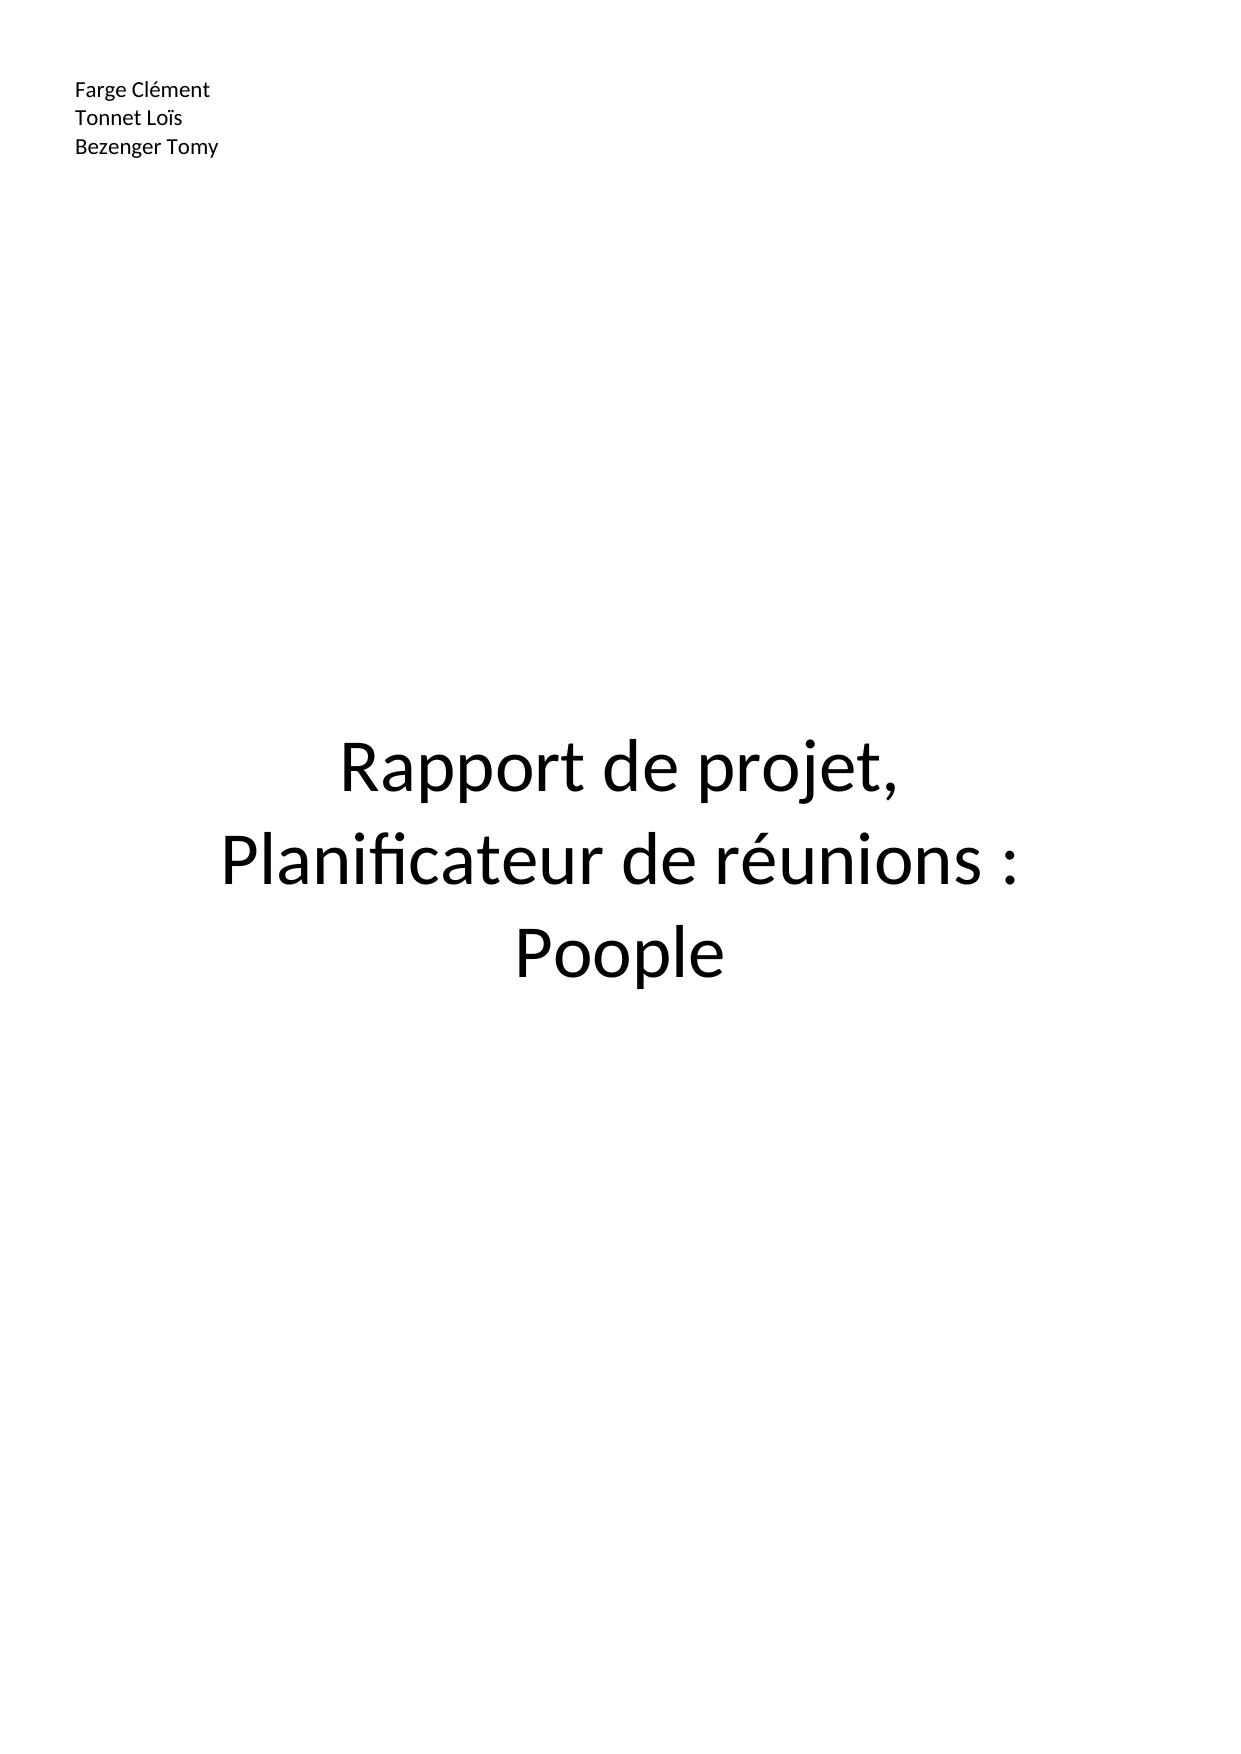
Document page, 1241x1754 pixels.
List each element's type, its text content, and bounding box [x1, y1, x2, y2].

text Bezenger Tomy [75, 132, 1165, 160]
text Tonnet Loïs [75, 103, 1165, 132]
text Farge Clément [75, 75, 1165, 103]
text Rapport de projet, Planificateur de réunions : Poople [75, 718, 1165, 997]
